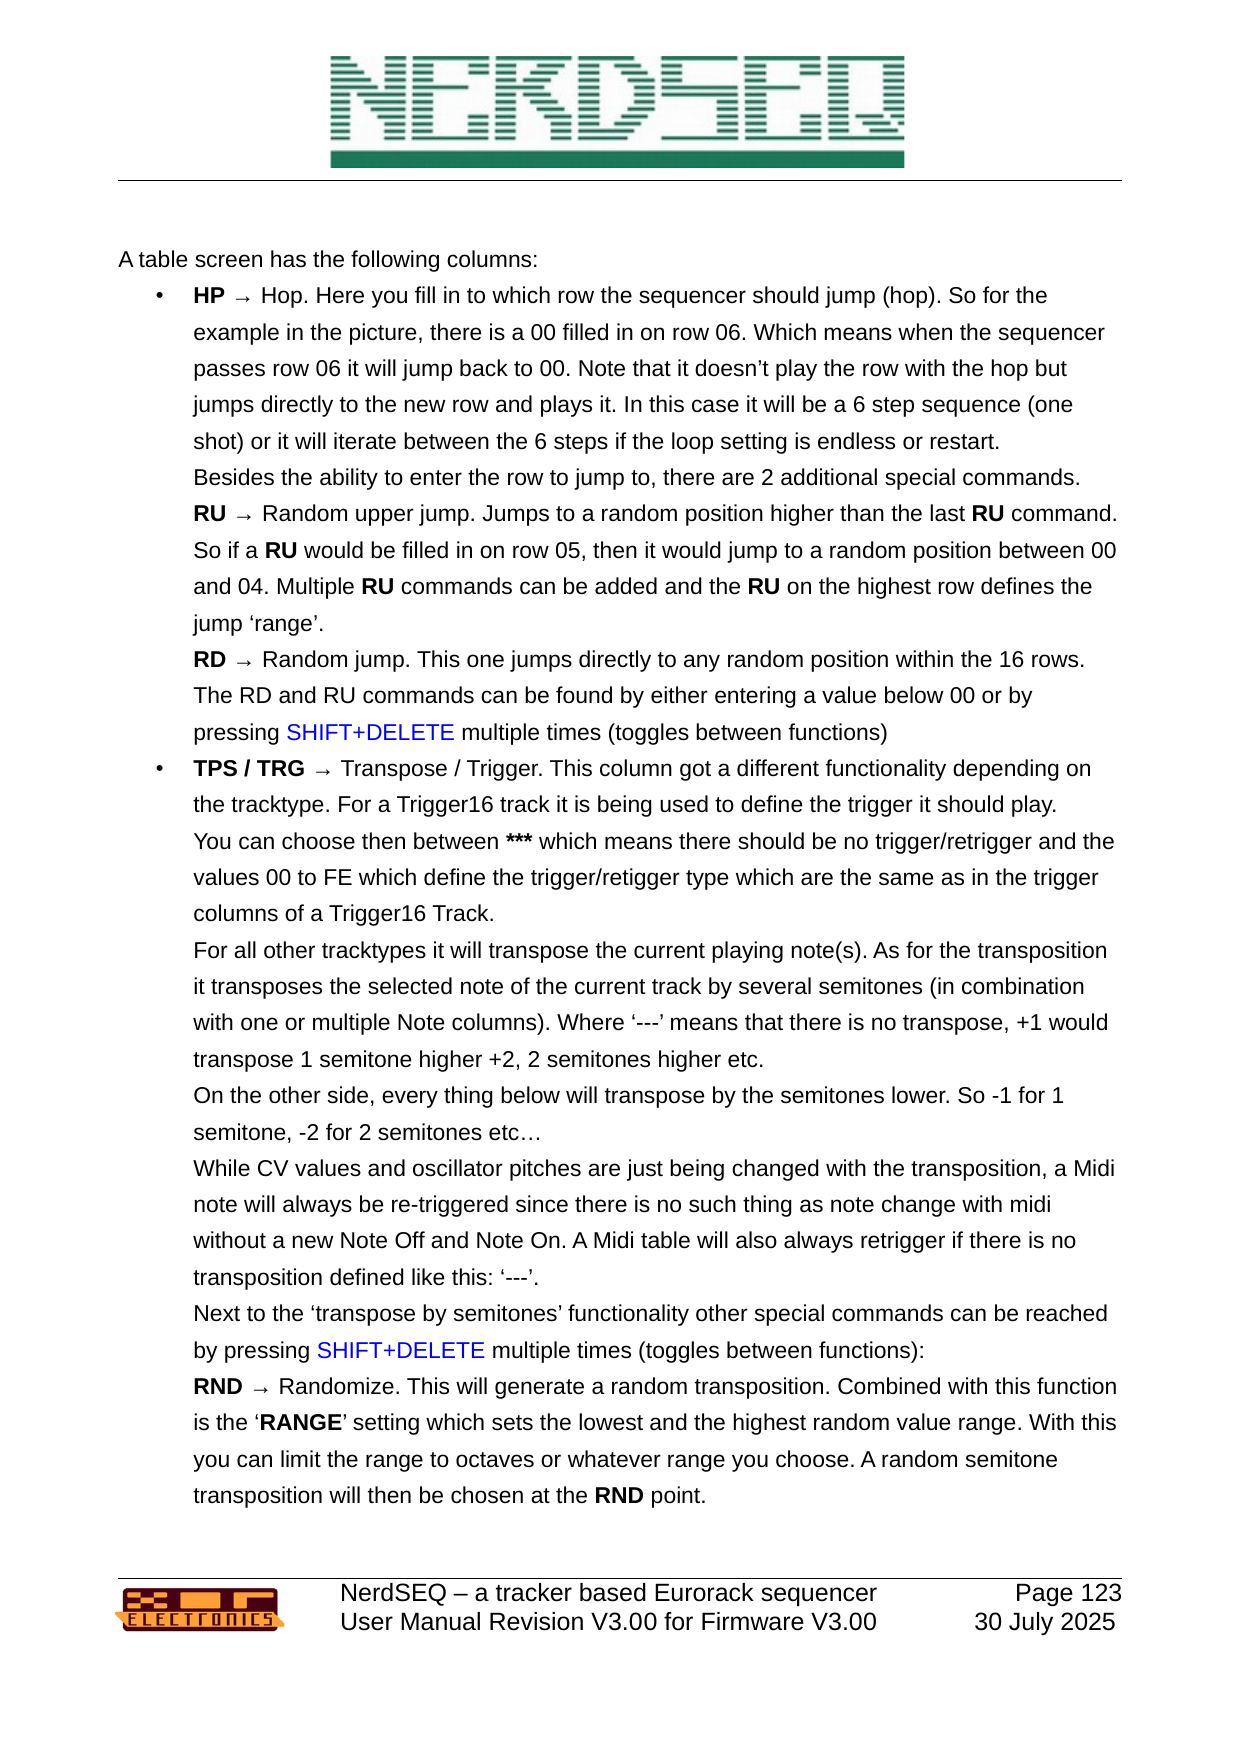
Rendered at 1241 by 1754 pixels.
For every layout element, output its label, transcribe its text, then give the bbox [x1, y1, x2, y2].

list For all other tracktypes it will transpose the current playing note(s). As for the transposition it transposes the selected note of the current track by several semitones (in combination with one or multiple Note columns). Where ‘---’ means that there is no transpose, +1 would transpose 1 semitone higher +2, 2 semitones higher etc. On the other side, every thing below will transpose by the semitones lower. So -1 for 1 semitone, -2 for 2 semitones etc… While CV values and oscillator pitches are just being changed with the transposition, a Midi note will always be re-triggered since there is no such thing as note change with midi without a new Note Off and Note On. A Midi table will also always retrigger if there is no transposition defined like this: ‘---’. [156, 937, 1122, 1290]
list RD → Random jump. This one jumps directly to any random position within the 16 rows. [156, 646, 1122, 672]
list So if a RU would be filled in on row 05, then it would jump to a random position between 00 and 04. Multiple RU commands can be added and the RU on the highest row defines the jump ‘range’. [156, 537, 1122, 636]
list RND → Randomize. This will generate a random transposition. Combined with this function is the ‘RANGE’ setting which sets the lowest and the highest random value range. With this you can limit the range to octaves or whatever range you choose. A random semitone transposition will then be chosen at the RND point. [156, 1373, 1122, 1508]
list Besides the ability to enter the row to jump to, there are 2 additional special commands. [156, 464, 1122, 490]
list TPS / TRG → Transpose / Trigger. This column got a different functionality depending on the tracktype. For a Trigger16 track it is being used to define the trigger it should play. You can choose then between *** which means there should be no trigger/retrigger and the values 00 to FE which define the trigger/retigger type which are the same as in the trigger columns of a Trigger16 Track. [156, 755, 1122, 927]
list HP → Hop. Here you fill in to which row the sequencer should jump (hop). So for the example in the picture, there is a 00 filled in on row 06. Which means when the sequencer passes row 06 it will jump back to 00. Note that it doesn’t play the row with the hop but jumps directly to the new row and plays it. In this case it will be a 6 step sequence (one shot) or it will iterate between the 6 steps if the loop setting is endless or restart. [156, 282, 1122, 454]
list RU → Random upper jump. Jumps to a random position higher than the last RU command. [156, 500, 1122, 527]
list The RD and RU commands can be found by either entering a value below 00 or by pressing SHIFT+DELETE multiple times (toggles between functions) [156, 682, 1122, 745]
picture [115, 1584, 285, 1634]
picture [330, 56, 905, 168]
text A table screen has the following columns: [118, 246, 1122, 272]
list Next to the ‘transpose by semitones’ functionality other special commands can be reached by pressing SHIFT+DELETE multiple times (toggles between functions): [156, 1300, 1122, 1363]
